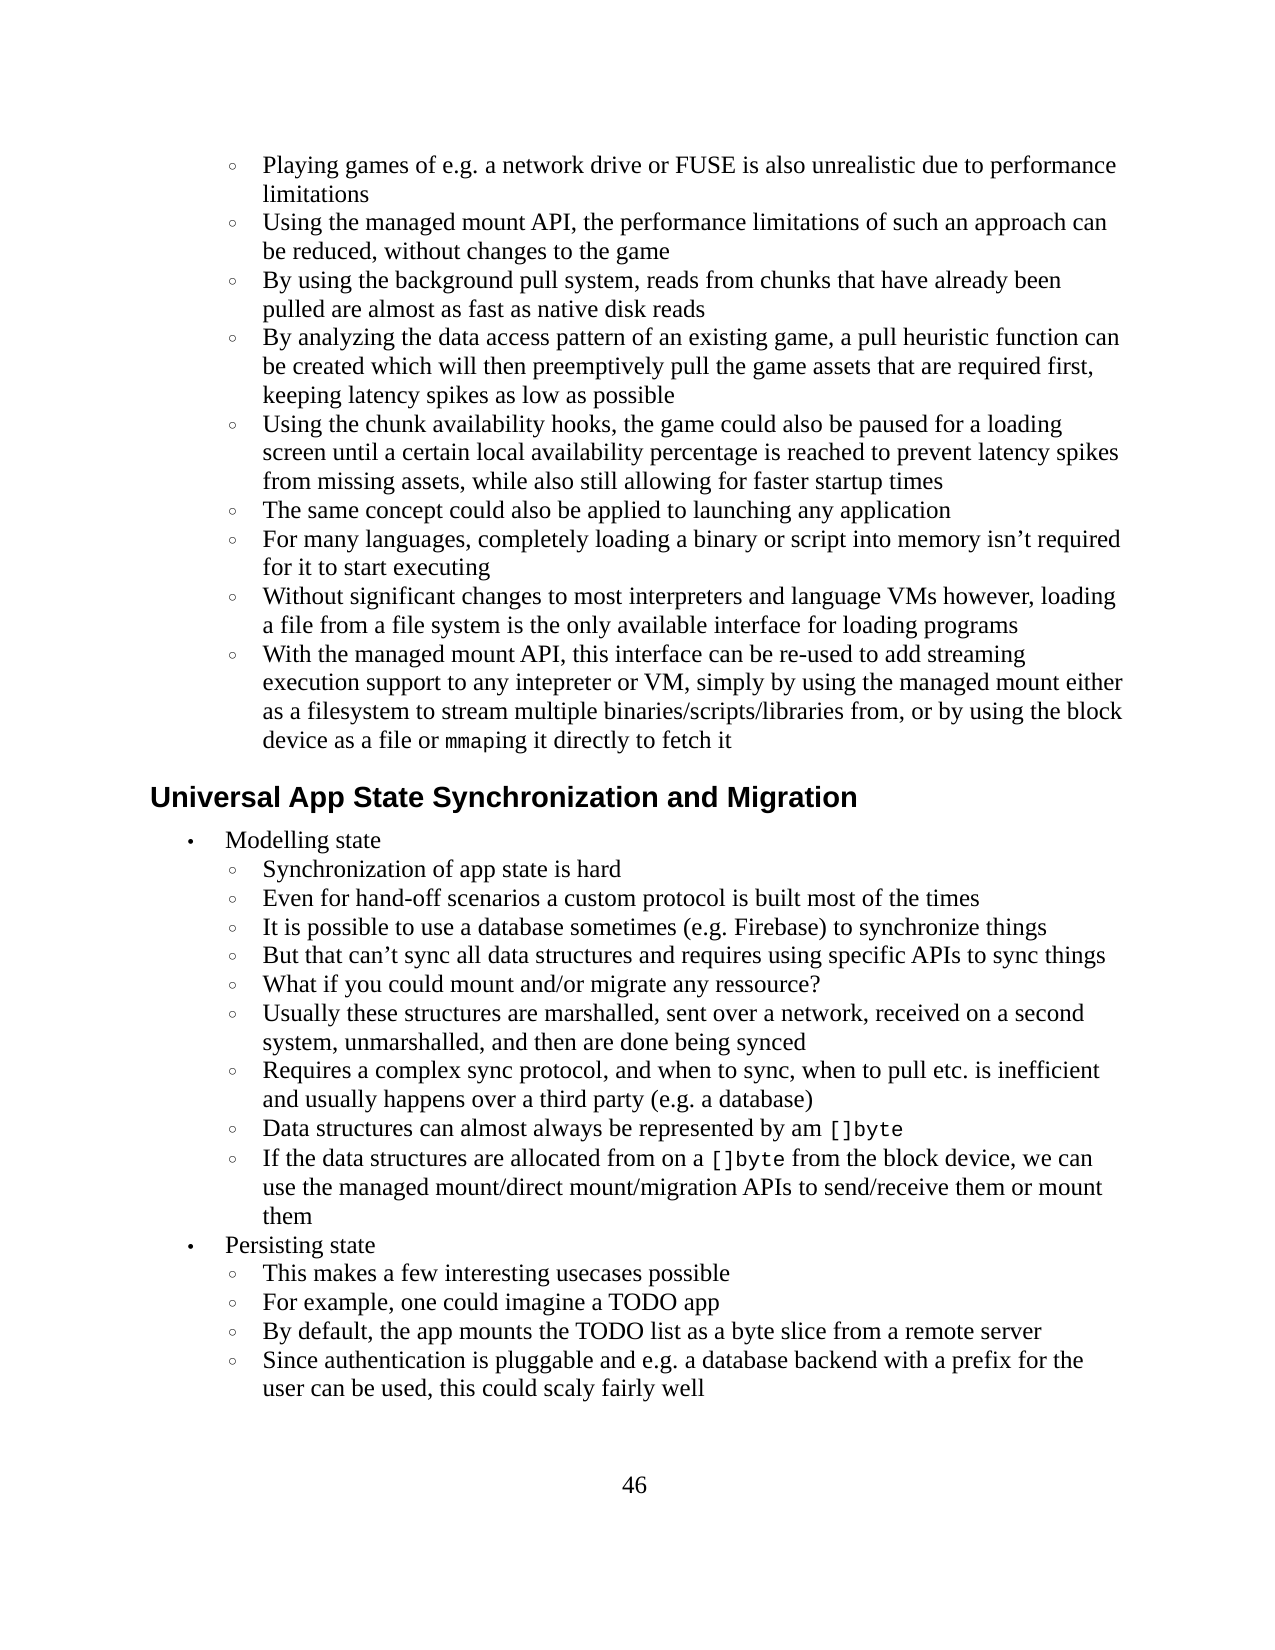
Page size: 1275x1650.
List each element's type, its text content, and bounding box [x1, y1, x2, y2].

list Even for hand-off scenarios a custom protocol is built most of the times [225, 883, 1125, 912]
list By default, the app mounts the TODO list as a byte slice from a remote server [225, 1316, 1125, 1345]
list What if you could mount and/or migrate any ressource? [225, 969, 1125, 998]
list Using the chunk availability hooks, the game could also be paused for a loading screen until a certain local availability percentage is reached to prevent latency spikes from missing assets, while also still allowing for faster startup times [225, 409, 1125, 495]
list If the data structures are allocated from on a []byte from the block device, we can use the managed mount/direct mount/migration APIs to send/receive them or mount them [225, 1143, 1125, 1230]
list For many languages, completely loading a binary or script into memory isn’t required for it to start executing [225, 524, 1125, 581]
list Persisting state [187, 1230, 1125, 1258]
list Using the managed mount API, the performance limitations of such an approach can be reduced, without changes to the game [225, 207, 1125, 265]
list Since authentication is pluggable and e.g. a database backend with a prefix for the user can be used, this could scaly fairly well [225, 1345, 1125, 1402]
list With the managed mount API, this interface can be re-used to add streaming execution support to any intepreter or VM, simply by using the managed mount either as a filesystem to stream multiple binaries/scripts/libraries from, or by using the block device as a file or mmaping it directly to fetch it [225, 639, 1125, 754]
list But that can’t sync all data structures and requires using specific APIs to sync things [225, 941, 1125, 969]
list Modelling state [187, 826, 1125, 854]
list Synchronization of app state is hard [225, 854, 1125, 883]
subtitle Universal App State Synchronization and Migration [150, 779, 1125, 813]
list Playing games of e.g. a network drive or FUSE is also unrealistic due to performance limitations [225, 150, 1125, 207]
list Requires a complex sync protocol, and when to sync, when to pull etc. is inefficient and usually happens over a third party (e.g. a database) [225, 1056, 1125, 1113]
list This makes a few interesting usecases possible [225, 1258, 1125, 1287]
list Without significant changes to most interpreters and language VMs however, loading a file from a file system is the only available interface for loading programs [225, 581, 1125, 639]
list By using the background pull system, reads from chunks that have already been pulled are almost as fast as native disk reads [225, 265, 1125, 322]
list For example, one could imagine a TODO app [225, 1287, 1125, 1316]
list Usually these structures are marshalled, sent over a network, received on a second system, unmarshalled, and then are done being synced [225, 998, 1125, 1056]
list It is possible to use a database sometimes (e.g. Firebase) to synchronize things [225, 912, 1125, 941]
list The same concept could also be applied to launching any application [225, 495, 1125, 524]
list By analyzing the data access pattern of an existing game, a pull heuristic function can be created which will then preemptively pull the game assets that are required first, keeping latency spikes as low as possible [225, 322, 1125, 409]
list Data structures can almost always be represented by am []byte [225, 1113, 1125, 1143]
